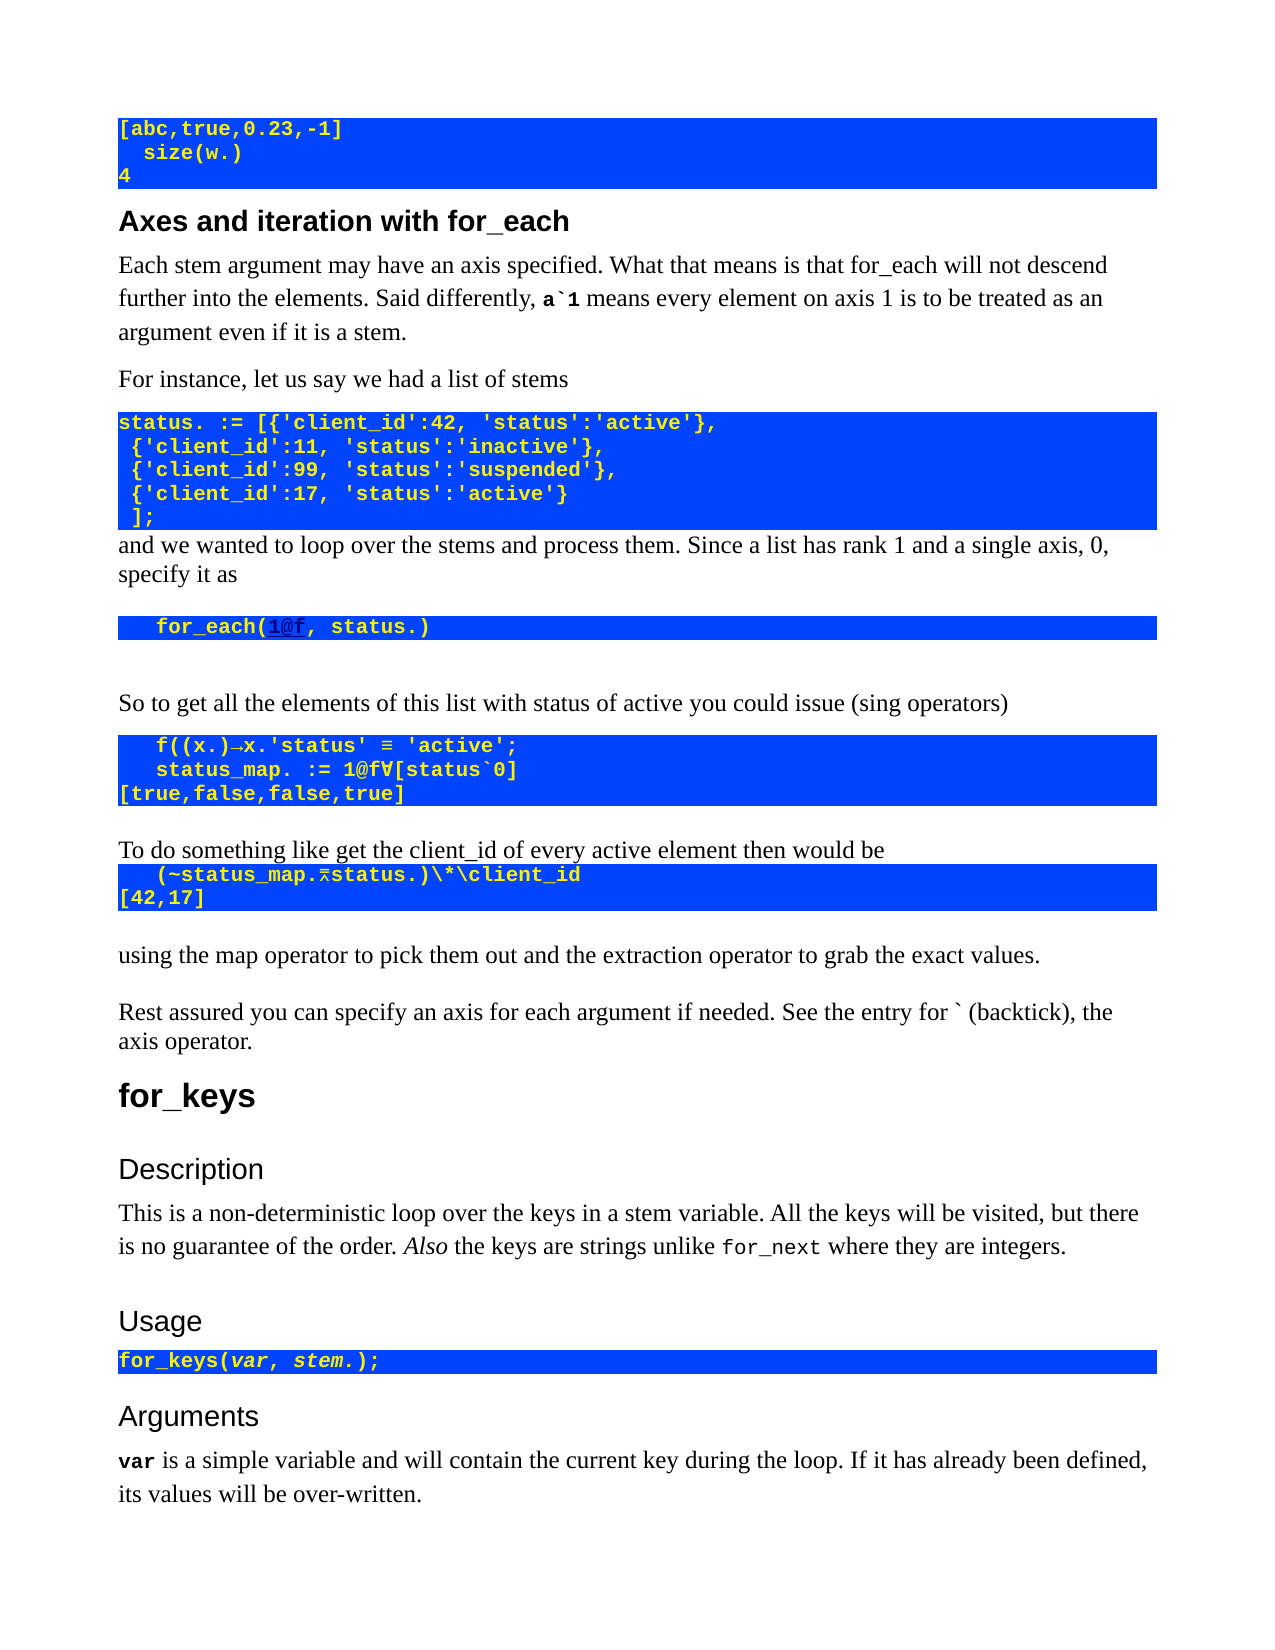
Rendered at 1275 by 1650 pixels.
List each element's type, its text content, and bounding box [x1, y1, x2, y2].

text To do something like get the client_id of every active element then would be [118, 835, 1157, 864]
text [abc,true,0.23,-1] [118, 118, 1157, 142]
subtitle Description [118, 1152, 1157, 1185]
text status_map. := 1@f∀[status`0] [true,false,false,true] [118, 759, 1157, 806]
text var is a simple variable and will contain the current key during the loop. If it has already been defined, its values will be over-written. [118, 1445, 1157, 1508]
text and we wanted to loop over the stems and process them. Since a list has rank 1 and a single axis, 0, specify it as [118, 530, 1157, 588]
text So to get all the elements of this list with status of active you could issue (sing operators) [118, 688, 1157, 716]
text size(w.) [118, 142, 1157, 165]
text for_keys(var, stem.); [118, 1350, 1157, 1374]
text Rest assured you can specify an axis for each argument if needed. See the entry for ` (backtick), the axis operator. [118, 997, 1157, 1055]
text This is a non-deterministic loop over the keys in a stem variable. All the keys will be visited, but there is no guarantee of the order. Also the keys are strings unlike for_next where they are integers. [118, 1198, 1157, 1260]
text Each stem argument may have an axis specified. What that means is that for_each will not descend further into the elements. Said differently, a`1 means every element on axis 1 is to be treated as an argument even if it is a stem. [118, 250, 1157, 346]
subtitle Usage [118, 1304, 1157, 1338]
text using the map operator to pick them out and the extraction operator to grab the exact values. [118, 940, 1157, 997]
subtitle Axes and iteration with for_each [118, 204, 1157, 237]
text f((x.)→x.'status' ≡ 'active'; [118, 735, 1157, 759]
subtitle for_keys [118, 1076, 1157, 1114]
text status. := [{'client_id':42, 'status':'active'}, {'client_id':11, 'status':'inactive'}, {'client_id':99, 'status':'suspended'}, {'client_id':17, 'status':'active'} ]; [118, 412, 1157, 530]
text (~status_map.⌆status.)\*\client_id [42,17] [118, 864, 1157, 911]
subtitle Arguments [118, 1399, 1157, 1433]
text 4 [118, 165, 1157, 189]
text For instance, let us say we had a list of stems [118, 364, 1157, 393]
text for_each(1@f, status.) [118, 616, 1157, 640]
